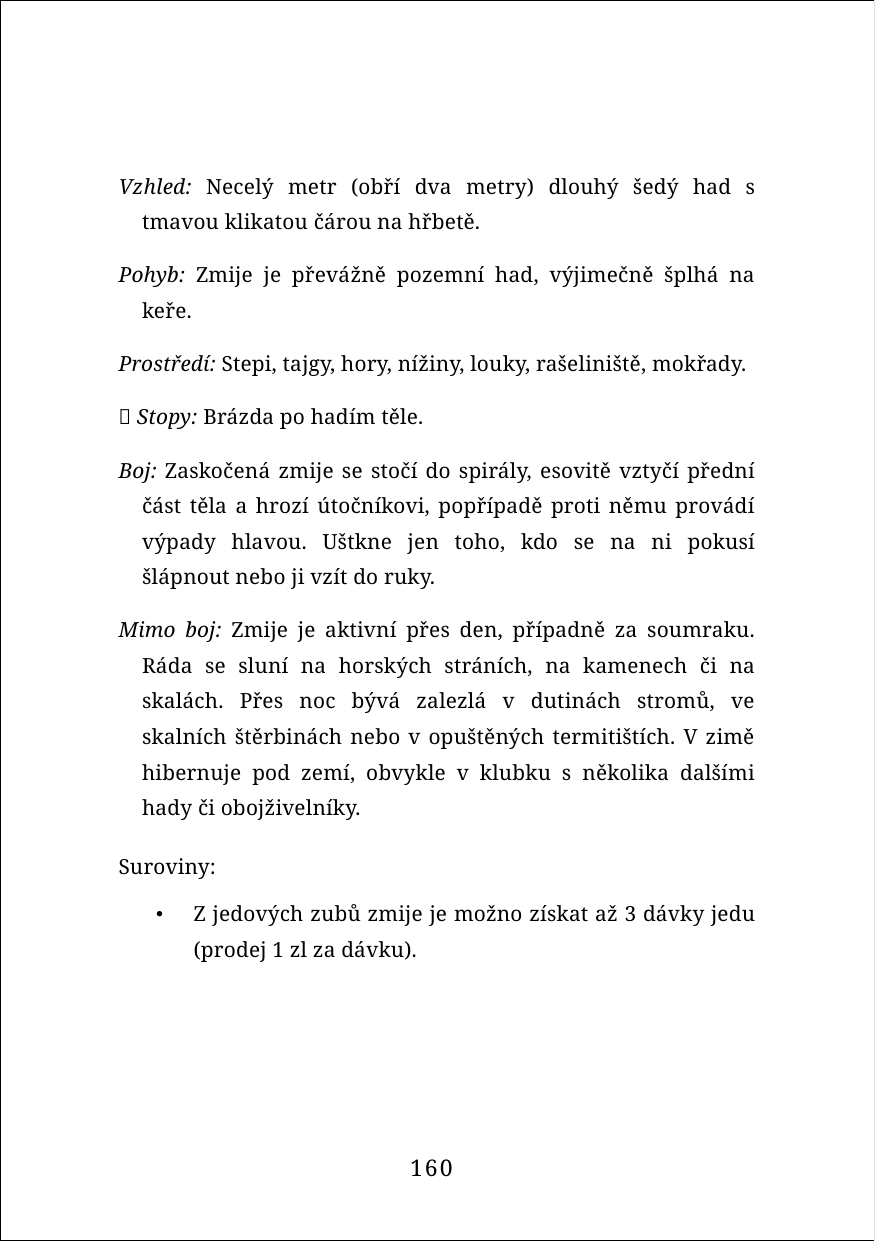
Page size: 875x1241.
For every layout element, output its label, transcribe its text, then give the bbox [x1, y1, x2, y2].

text Mimo boj: Zmije je aktivní přes den, případně za soumraku. Ráda se sluní na horských stráních, na kamenech či na skalách. Přes noc bývá zalezlá v dutinách stromů, ve skalních štěrbinách nebo v opuštěných termitištích. V zimě hibernuje pod zemí, obvykle v klubku s několika dalšími hady či obojživelníky. [118, 616, 756, 822]
text Prostředí: Stepi, tajgy, hory, nížiny, louky, rašeliniště, mokřady. [118, 349, 756, 378]
text Boj: Zaskočená zmije se stočí do spirály, esovitě vztyčí přední část těla a hrozí útočníkovi, popřípadě proti němu provádí výpady hlavou. Uštkne jen toho, kdo se na ni pokusí šlápnout nebo ji vzít do ruky. [118, 456, 756, 591]
text Suroviny: [118, 852, 756, 881]
text 👣 Stopy: Brázda po hadím těle. [118, 402, 756, 431]
text Vzhled: Necelý metr (obří dva metry) dlouhý šedý had s tmavou klikatou čárou na hřbetě. [118, 172, 756, 236]
text Pohyb: Zmije je převážně pozemní had, výjimečně šplhá na keře. [118, 261, 756, 324]
list Z jedových zubů zmije je možno získat až 3 dávky jedu (prodej 1 zl za dávku). [156, 899, 756, 963]
